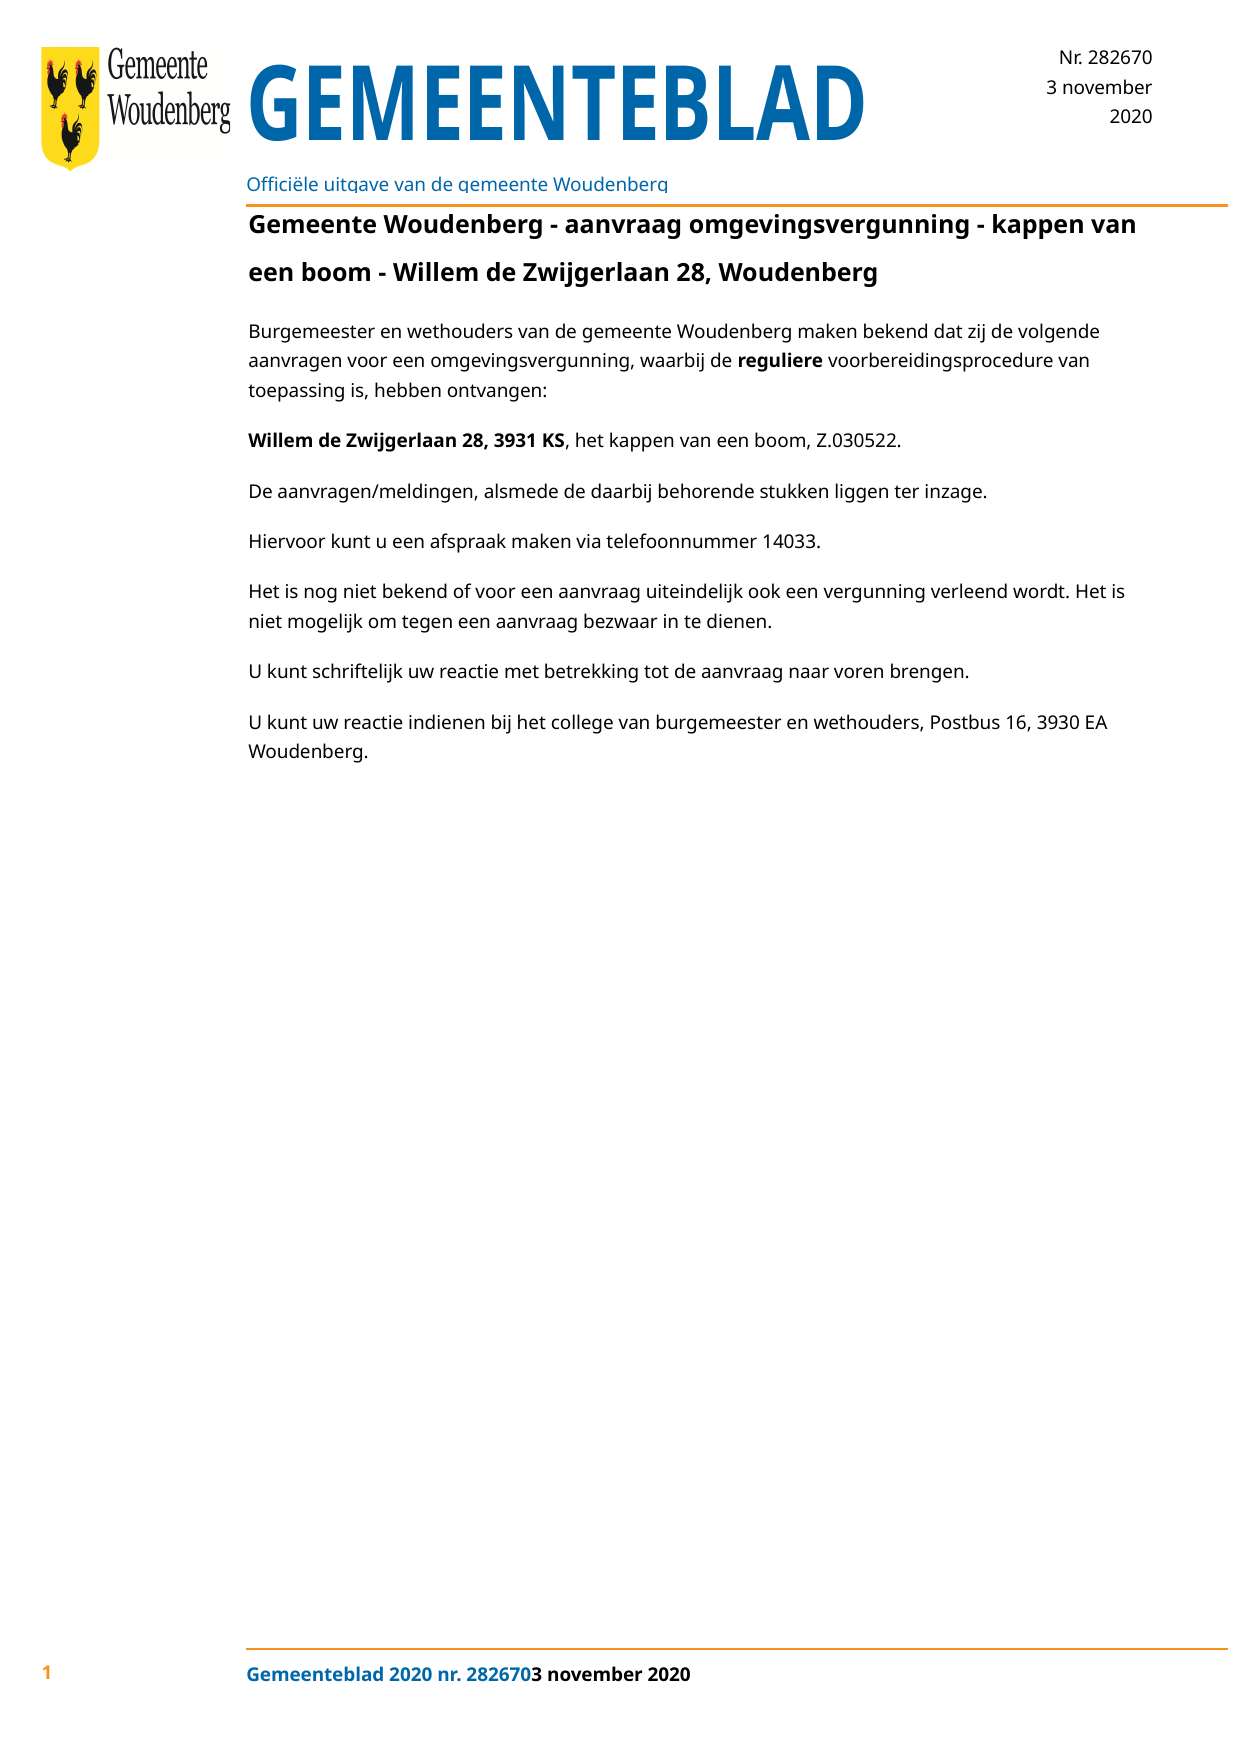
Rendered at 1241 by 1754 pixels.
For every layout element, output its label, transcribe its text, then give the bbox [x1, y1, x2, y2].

text U kunt schriftelijk uw reactie met betrekking tot de aanvraag naar voren brengen. [248, 659, 1152, 684]
text Willem de Zwijgerlaan 28, 3931 KS, het kappen van een boom, Z.030522. [248, 427, 1152, 453]
text Burgemeester en wethouders van de gemeente Woudenberg maken bekend dat zij de volgende aanvragen voor een omgevingsvergunning, waarbij de reguliere voorbereidingsprocedure van toepassing is, hebben ontvangen: [248, 318, 1152, 403]
text Gemeente Woudenberg - aanvraag omgevingsvergunning - kappen van een boom - Willem de Zwijgerlaan 28, Woudenberg [248, 207, 1152, 288]
picture [41, 47, 231, 172]
text U kunt uw reactie indienen bij het college van burgemeester en wethouders, Postbus 16, 3930 EA Woudenberg. [248, 709, 1152, 764]
text De aanvragen/meldingen, alsmede de daarbij behorende stukken liggen ter inzage. [248, 478, 1152, 504]
text Hiervoor kunt u een afspraak maken via telefoonnummer 14033. [248, 528, 1152, 554]
text Het is nog niet bekend of voor een aanvraag uiteindelijk ook een vergunning verleend wordt. Het is niet mogelijk om tegen een aanvraag bezwaar in te dienen. [248, 579, 1152, 634]
